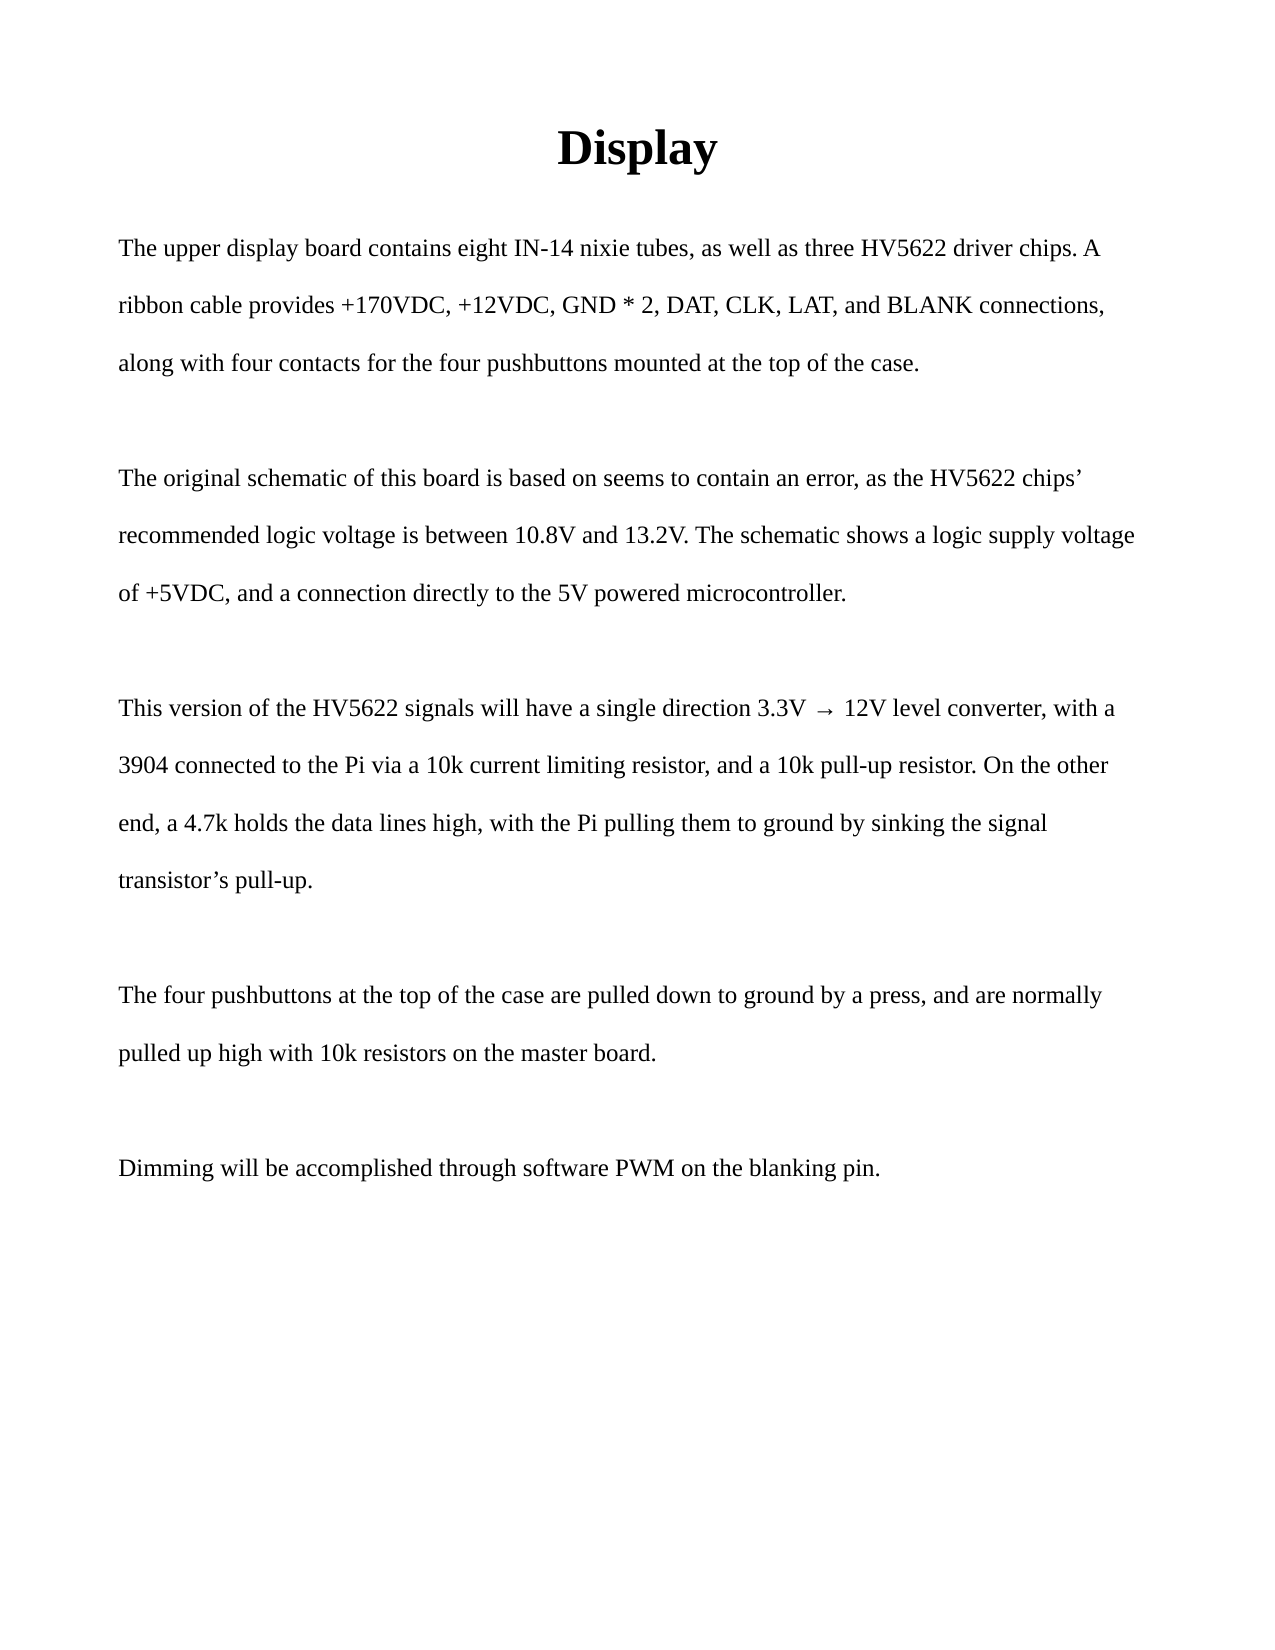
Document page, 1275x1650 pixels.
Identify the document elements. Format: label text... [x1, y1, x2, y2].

text This version of the HV5622 signals will have a single direction 3.3V → 12V level converter, with a 3904 connected to the Pi via a 10k current limiting resistor, and a 10k pull-up resistor. On the other end, a 4.7k holds the data lines high, with the Pi pulling them to ground by sinking the signal transistor’s pull-up. [118, 693, 1157, 894]
text The upper display board contains eight IN-14 nixie tubes, as well as three HV5622 driver chips. A ribbon cable provides +170VDC, +12VDC, GND * 2, DAT, CLK, LAT, and BLANK connections, along with four contacts for the four pushbuttons mounted at the top of the case. [118, 233, 1157, 377]
text Display [118, 118, 1157, 176]
text The four pushbuttons at the top of the case are pulled down to ground by a press, and are normally pulled up high with 10k resistors on the master board. [118, 981, 1157, 1067]
text Dimming will be accomplished through software PWM on the blanking pin. [118, 1153, 1157, 1182]
text The original schematic of this board is based on seems to contain an error, as the HV5622 chips’ recommended logic voltage is between 10.8V and 13.2V. The schematic shows a logic supply voltage of +5VDC, and a connection directly to the 5V powered microcontroller. [118, 463, 1157, 607]
